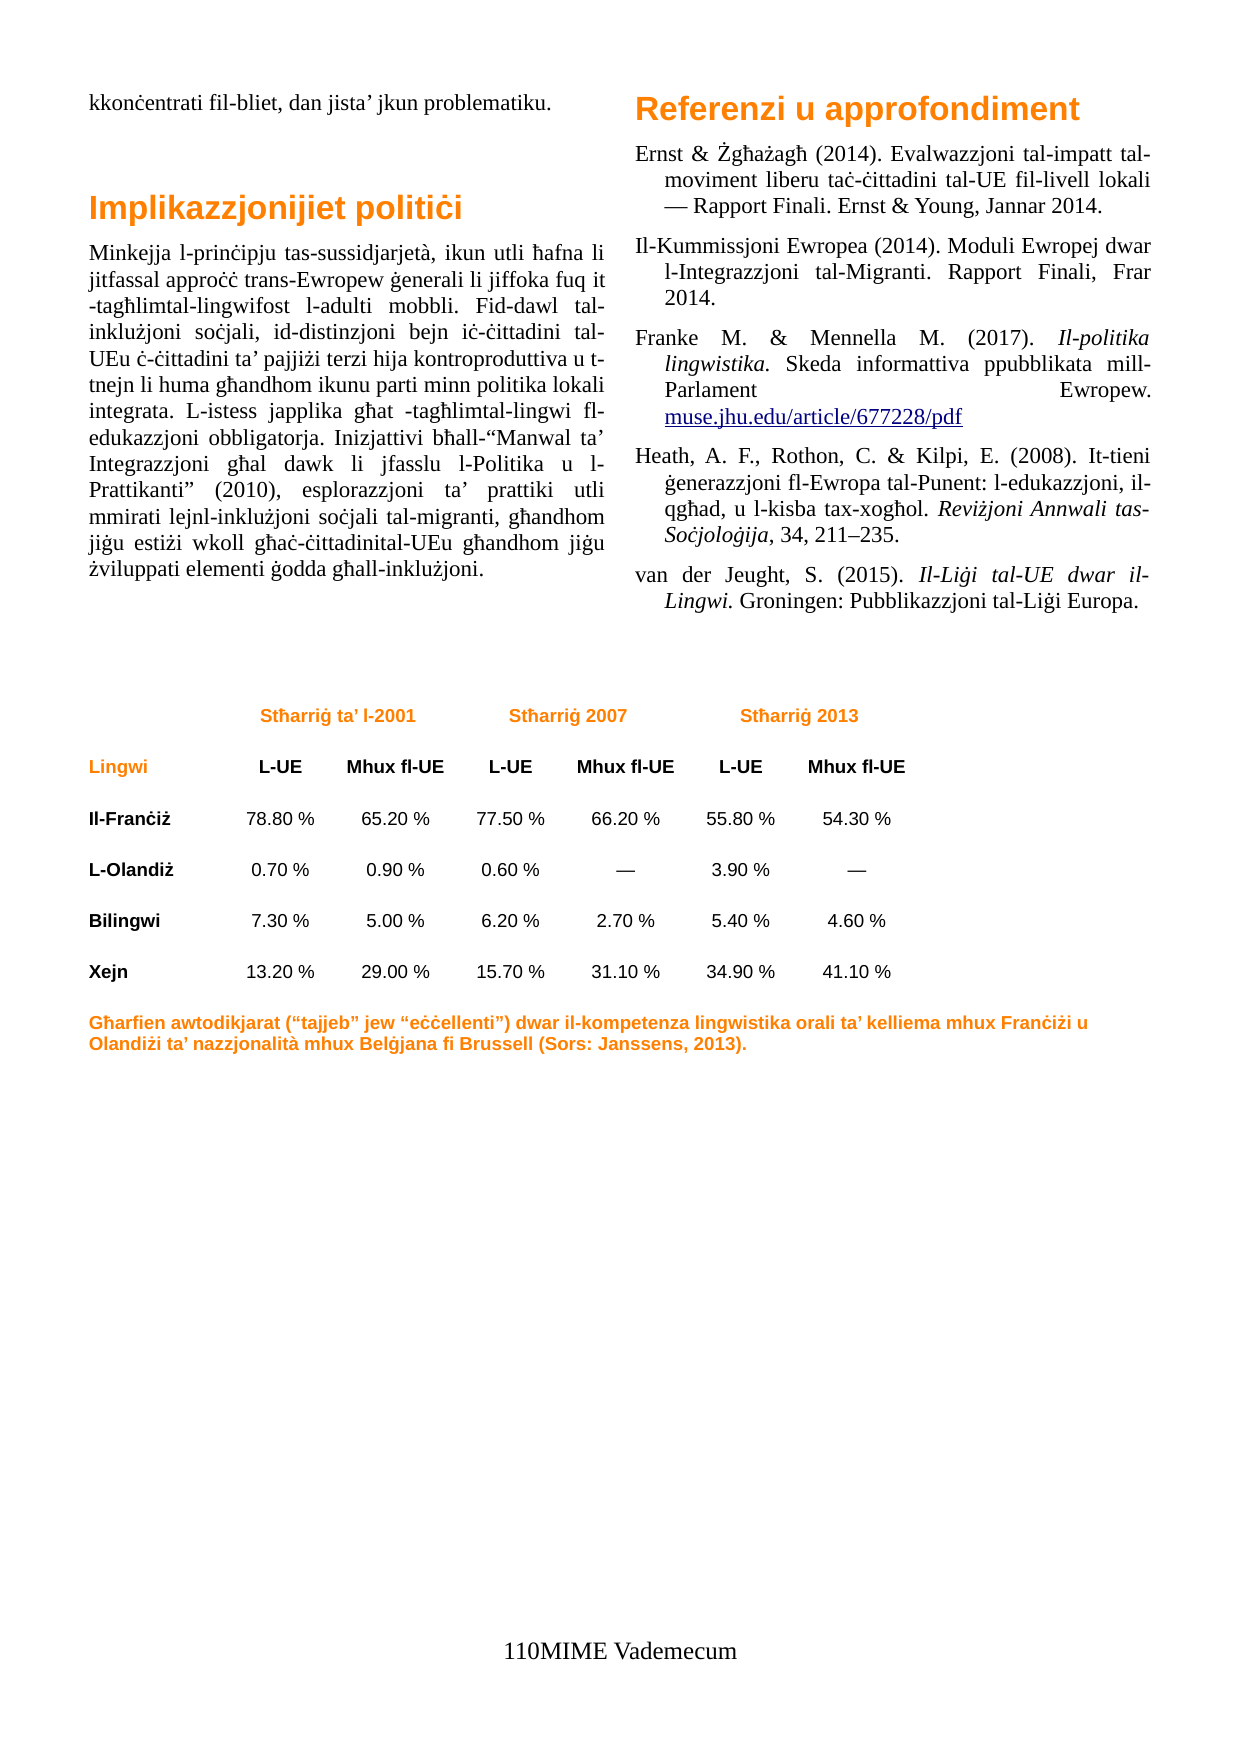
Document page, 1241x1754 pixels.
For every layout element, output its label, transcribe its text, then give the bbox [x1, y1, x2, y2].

table_cell Xejn [89, 960, 223, 1011]
text Il-Kummissjoni Ewropea (2014). Moduli Ewropej dwar l-Integrazzjoni tal-Migranti. Rapport Finali, Frar 2014. [635, 232, 1152, 311]
table_cell 54.30 % [798, 807, 915, 858]
table_header Stħarriġ ta’ l-2001 [223, 705, 453, 756]
table_cell 77.50 % [453, 807, 568, 858]
table_cell L-UE [683, 756, 798, 807]
table_header Stħarriġ 2013 [683, 705, 915, 756]
table_cell — [798, 858, 915, 909]
table_cell 0.70 % [223, 858, 338, 909]
text Heath, A. F., Rothon, C. & Kilpi, E. (2008). It-tieni ġenerazzjoni fl-Ewropa tal-Punent: l-edukazzjoni, il-qgħad, u l-kisba tax-xogħol. Reviżjoni Annwali tas-Soċjoloġija, 34, 211–235. [635, 442, 1152, 548]
table_cell — [568, 858, 683, 909]
table_cell 0.90 % [338, 858, 453, 909]
table_cell Mhux fl-UE [568, 756, 683, 807]
table_cell L-Olandiż [89, 858, 223, 909]
table_cell 5.40 % [683, 909, 798, 960]
table_cell 4.60 % [798, 909, 915, 960]
table_cell Lingwi [89, 756, 223, 807]
table_cell 2.70 % [568, 909, 683, 960]
text Minkejja l-prinċipju tas-sussidjarjetà, ikun utli ħafna li jitfassal approċċ trans-Ewropew ġenerali li jiffoka fuq it -tagħlimtal-lingwifost l-adulti mobbli. Fid-dawl tal-inklużjoni soċjali, id-distinzjoni bejn iċ-ċittadini tal-UEu ċ-ċittadini ta’ pajjiżi terzi hija kontroproduttiva u t-tnejn li huma għandhom ikunu parti minn politika lokali integrata. L-istess japplika għat -tagħlimtal-lingwi fl-edukazzjoni obbligatorja. Inizjattivi bħall-“Manwal ta’ Integrazzjoni għal dawk li jfasslu l-Politika u l-Prattikanti” (2010), esplorazzjoni ta’ prattiki utli mmirati lejnl-inklużjoni soċjali tal-migranti, għandhom jiġu estiżi wkoll għaċ-ċittadinital-UEu għandhom jiġu żviluppati elementi ġodda għall-inklużjoni. [88, 239, 605, 582]
text Ernst & Żgħażagħ (2014). Evalwazzjoni tal-impatt tal-moviment liberu taċ-ċittadini tal-UE fil-livell lokali — Rapport Finali. Ernst & Young, Jannar 2014. [635, 140, 1152, 219]
text Għarfien awtodikjarat (“tajjeb” jew “eċċellenti”) dwar il-kompetenza lingwistika orali ta’ kelliema mhux Franċiżi u Olandiżi ta’ nazzjonalità mhux Belġjana fi Brussell (Sors: Janssens, 2013). [88, 1011, 1152, 1054]
table_header [89, 705, 223, 756]
table_cell 13.20 % [223, 960, 338, 1011]
table_cell 7.30 % [223, 909, 338, 960]
table_header Stħarriġ 2007 [453, 705, 683, 756]
text kkonċentrati fil-bliet, dan jista’ jkun problematiku. [88, 88, 605, 115]
table_cell L-UE [453, 756, 568, 807]
table_cell 55.80 % [683, 807, 798, 858]
table_cell Il-Franċiż [89, 807, 223, 858]
text van der Jeught, S. (2015). Il-Liġi tal-UE dwar il-Lingwi. Groningen: Pubblikazzjoni tal-Liġi Europa. [635, 561, 1152, 613]
table_cell 5.00 % [338, 909, 453, 960]
table_cell 78.80 % [223, 807, 338, 858]
table_cell 29.00 % [338, 960, 453, 1011]
table_cell 66.20 % [568, 807, 683, 858]
table_cell 31.10 % [568, 960, 683, 1011]
table_cell Bilingwi [89, 909, 223, 960]
table_cell L-UE [223, 756, 338, 807]
table_cell 34.90 % [683, 960, 798, 1011]
table_cell 6.20 % [453, 909, 568, 960]
subtitle Referenzi u approfondiment [635, 88, 1152, 127]
table_cell Mhux fl-UE [338, 756, 453, 807]
table_cell 0.60 % [453, 858, 568, 909]
text Franke M. & Mennella M. (2017). Il-politika lingwistika. Skeda informattiva ppubblikata mill-Parlament Ewropew. muse.jhu.edu/article/677228/pdf [635, 324, 1152, 429]
subtitle Implikazzjonijiet politiċi [88, 188, 605, 227]
table_cell 65.20 % [338, 807, 453, 858]
table_cell 15.70 % [453, 960, 568, 1011]
table_cell 3.90 % [683, 858, 798, 909]
table_cell Mhux fl-UE [798, 756, 915, 807]
table_cell 41.10 % [798, 960, 915, 1011]
